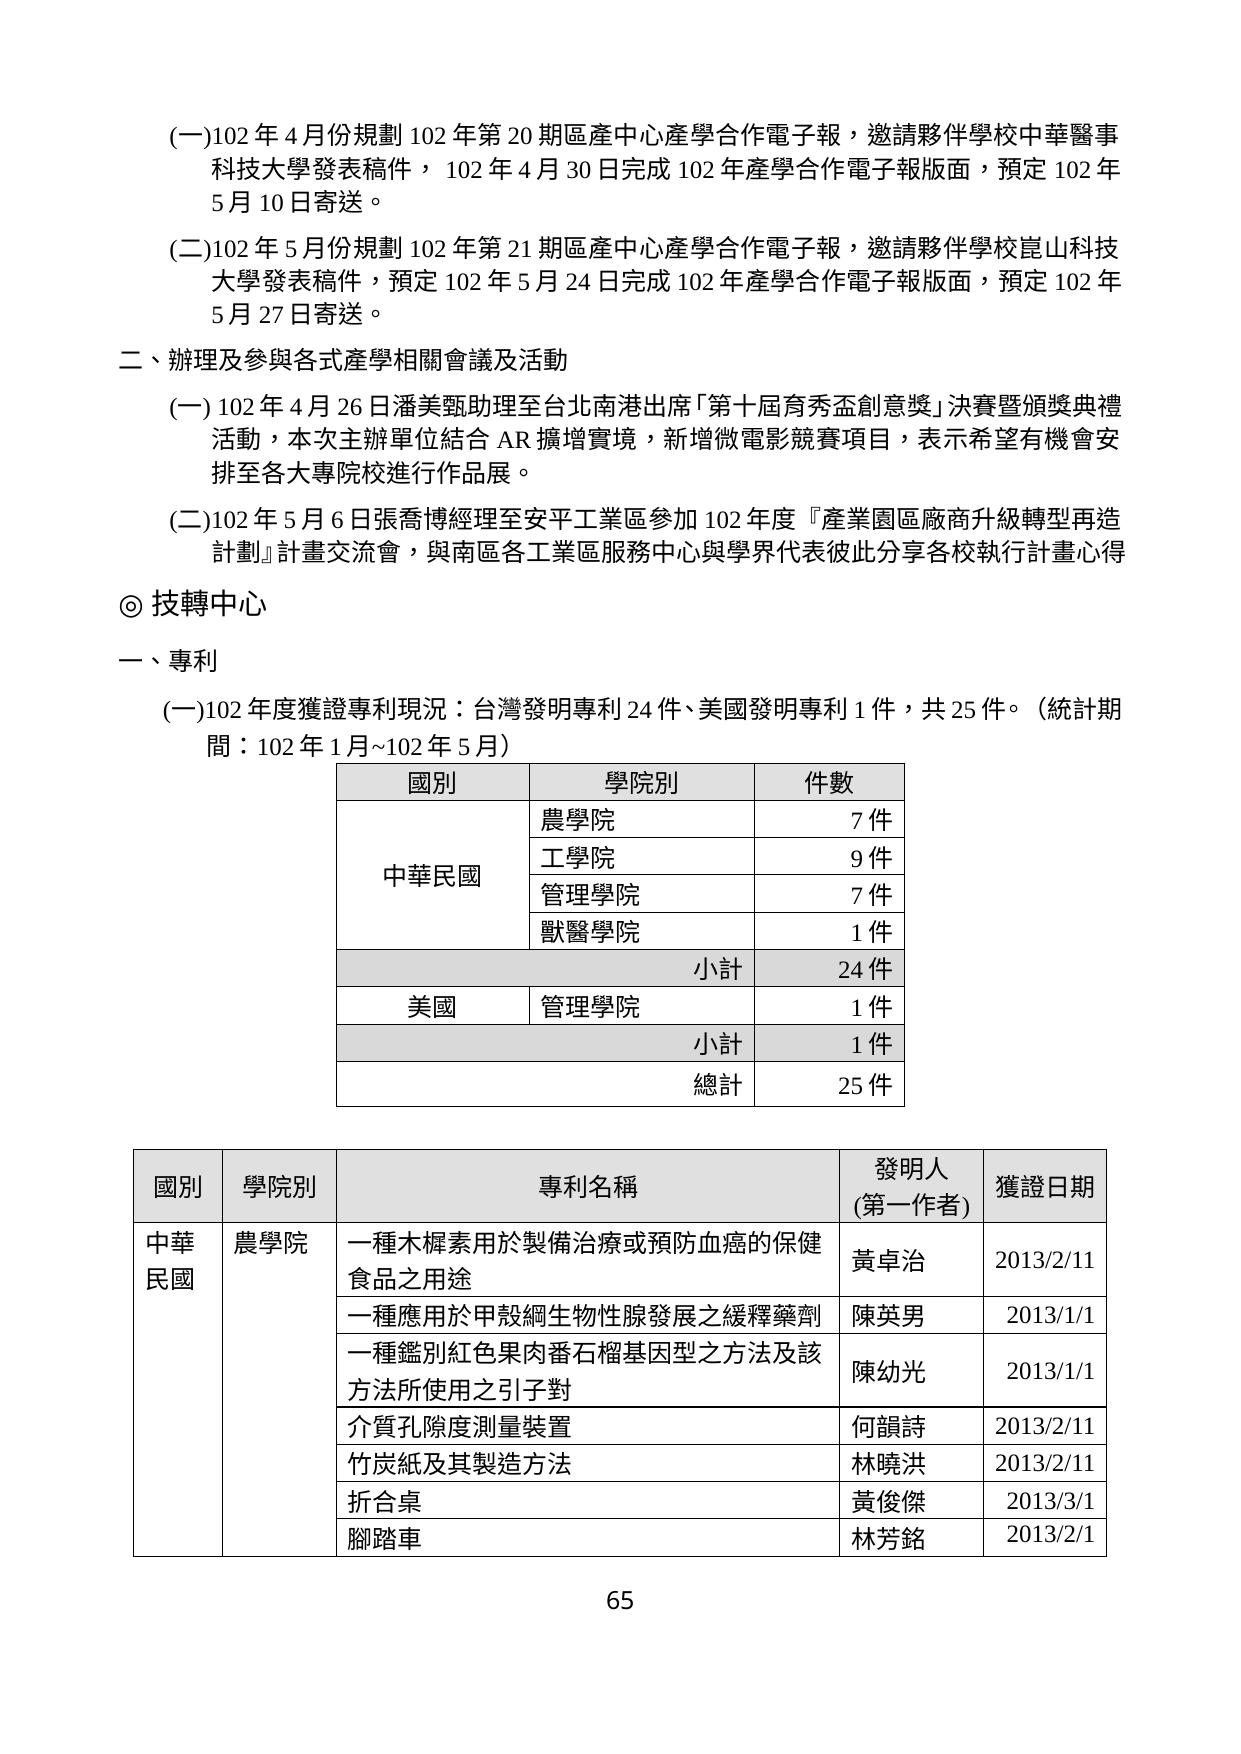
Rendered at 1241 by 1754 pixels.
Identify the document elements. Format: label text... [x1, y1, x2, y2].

table_cell 7件 [755, 875, 904, 912]
table_header 國別 [337, 764, 529, 800]
table_cell 總計 [337, 1062, 754, 1106]
text (一) 102年4月26日潘美甄助理至台北南港出席「第十屆育秀盃創意獎」決賽暨頒獎典禮活動，本次主辦單位結合AR擴增實境，新增微電影競賽項目，表示希望有機會安排至各大專院校進行作品展。 [169, 389, 1122, 489]
table_cell 農學院 [530, 801, 754, 837]
table_cell 一種木樨素用於製備治療或預防血癌的保健食品之用途 [337, 1223, 839, 1296]
table_cell 管理學院 [530, 987, 754, 1023]
table_cell 25件 [755, 1062, 904, 1106]
table_cell 林芳銘 [840, 1519, 983, 1556]
table_cell 2013/2/11 [984, 1445, 1106, 1481]
text ◎ 技轉中心 [118, 581, 1127, 623]
table_cell 獸醫學院 [530, 913, 754, 949]
table_cell 2013/2/11 [984, 1408, 1106, 1444]
table_cell 1件 [755, 1025, 904, 1061]
table_cell 2013/2/1 [984, 1519, 1106, 1556]
table_cell 林曉洪 [840, 1445, 983, 1481]
table_header 國別 [134, 1150, 222, 1222]
table_cell 1件 [755, 987, 904, 1023]
table_header 發明人 (第一作者) [840, 1150, 983, 1222]
text (一)102年4月份規劃102年第20期區產中心產學合作電子報，邀請夥伴學校中華醫事科技大學發表稿件， 102年4月30日完成102年產學合作電子報版面，預定102年5月10日寄送。 [169, 118, 1122, 218]
table_header 件數 [755, 764, 904, 800]
table_cell 中華民國 [337, 801, 529, 949]
table_cell 2013/1/1 [984, 1334, 1106, 1406]
table_cell 何韻詩 [840, 1408, 983, 1444]
table_header 學院別 [223, 1150, 336, 1222]
text (二)102年5月份規劃102年第21期區產中心產學合作電子報，邀請夥伴學校崑山科技大學發表稿件，預定102年5月24日完成102年產學合作電子報版面，預定102年5月27日寄送。 [169, 231, 1122, 331]
text 二、辦理及參與各式產學相關會議及活動 [118, 343, 1122, 376]
table_header 學院別 [530, 764, 754, 800]
table_cell 小計 [337, 1025, 754, 1061]
table_cell 黃俊傑 [840, 1482, 983, 1518]
table_cell 折合桌 [337, 1482, 839, 1518]
table_cell 陳英男 [840, 1297, 983, 1333]
table_cell 2013/2/11 [984, 1223, 1106, 1296]
table_cell 中華民國 [134, 1223, 222, 1556]
table_cell 黃卓治 [840, 1223, 983, 1296]
table_header 獲證日期 [984, 1150, 1106, 1222]
table_cell 2013/1/1 [984, 1297, 1106, 1333]
table_cell 美國 [337, 987, 529, 1023]
table_cell 農學院 [223, 1223, 336, 1556]
table_cell 一種應用於甲殼綱生物性腺發展之緩釋藥劑 [337, 1297, 839, 1333]
table_cell 7件 [755, 801, 904, 837]
text (一)102年度獲證專利現況：台灣發明專利24件、美國發明專利1件，共25件。（統計期間：102年1月~102年5月） [163, 690, 1122, 762]
table_cell 1件 [755, 913, 904, 949]
table_cell 介質孔隙度測量裝置 [337, 1408, 839, 1444]
table_cell 24件 [755, 950, 904, 986]
table_cell 一種鑑別紅色果肉番石榴基因型之方法及該方法所使用之引子對 [337, 1334, 839, 1406]
text 一、專利 [118, 644, 1122, 677]
table_cell 工學院 [530, 838, 754, 874]
text (二)102年5月6日張喬博經理至安平工業區參加102年度『產業園區廠商升級轉型再造計劃』計畫交流會，與南區各工業區服務中心與學界代表彼此分享各校執行計畫心得。 [169, 501, 1122, 568]
table_cell 小計 [337, 950, 754, 986]
table_cell 9件 [755, 838, 904, 874]
table_cell 2013/3/1 [984, 1482, 1106, 1518]
table_cell 腳踏車 [337, 1519, 839, 1556]
table_cell 管理學院 [530, 875, 754, 912]
table_cell 竹炭紙及其製造方法 [337, 1445, 839, 1481]
table_header 專利名稱 [337, 1150, 839, 1222]
table_cell 陳幼光 [840, 1334, 983, 1406]
